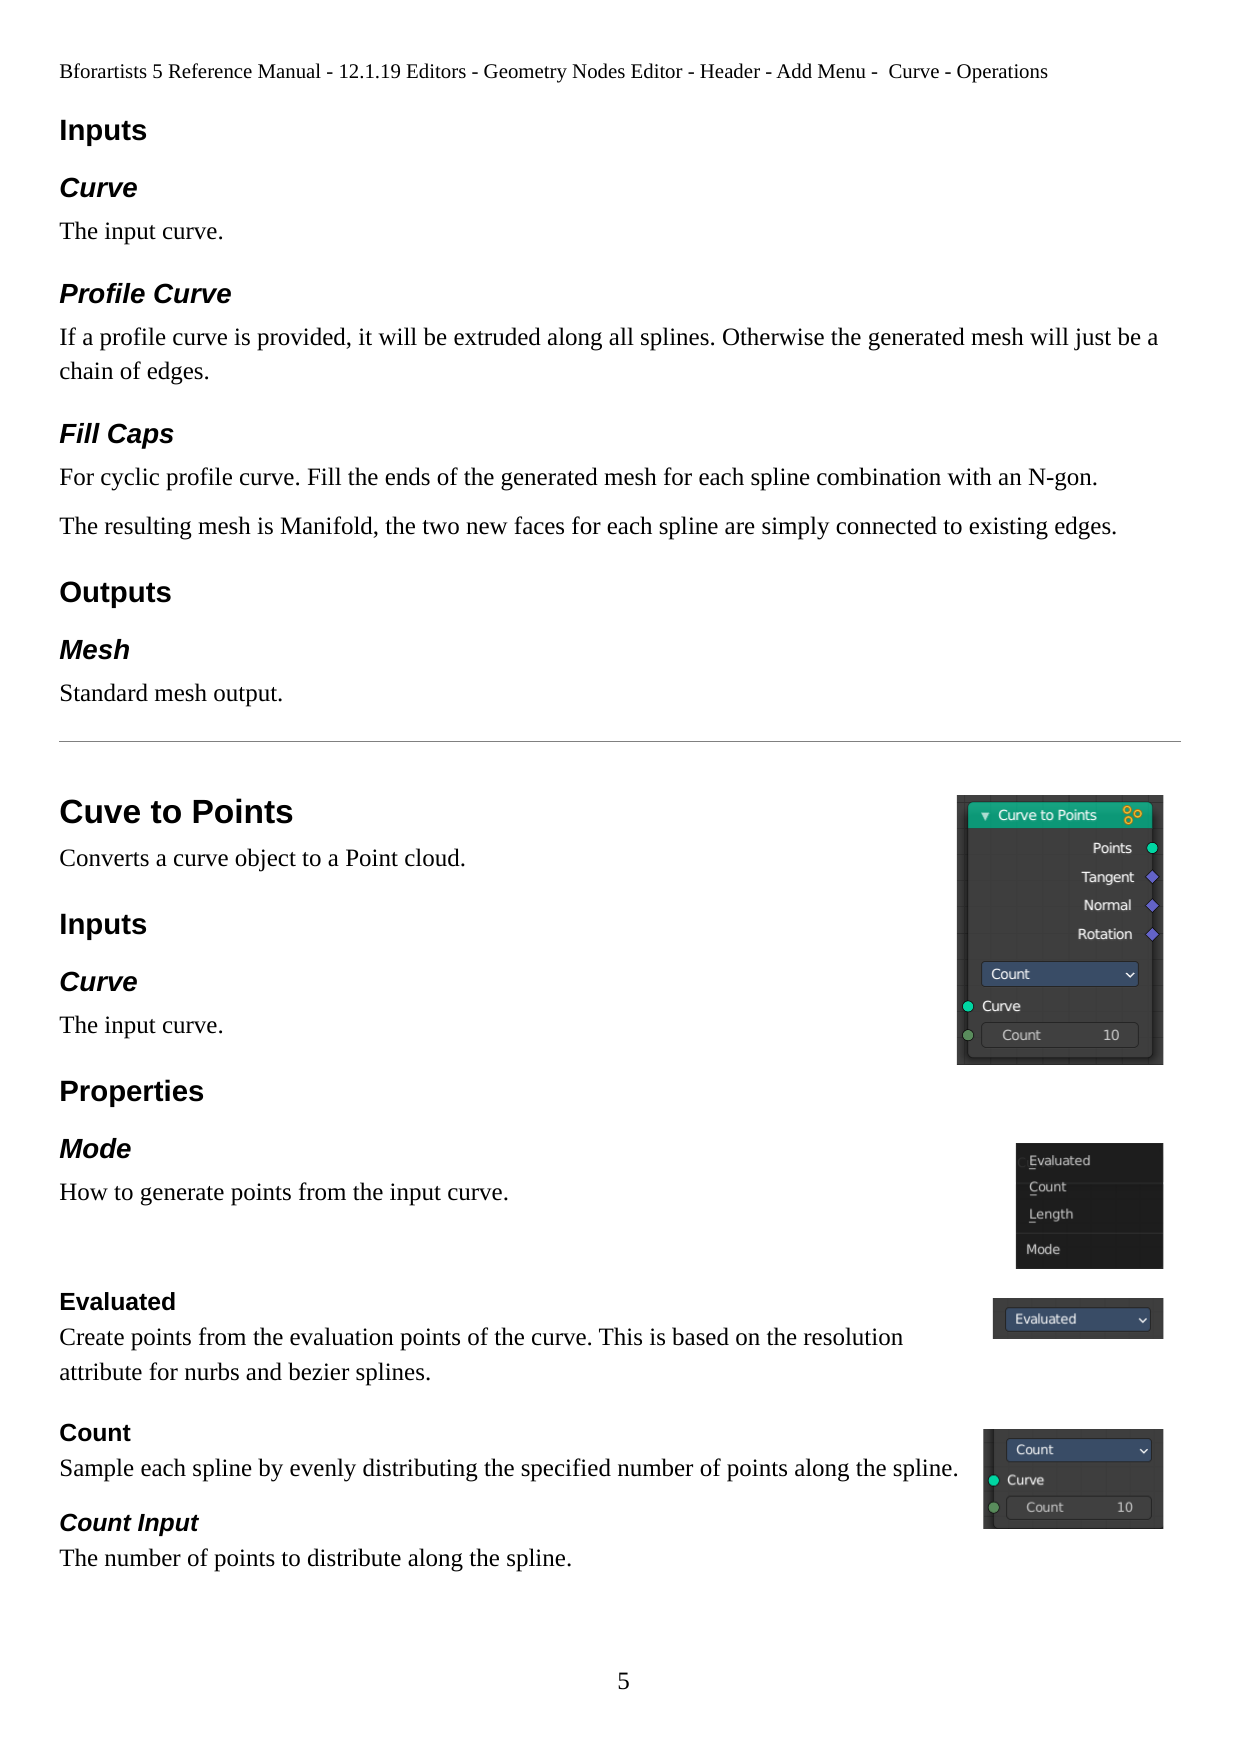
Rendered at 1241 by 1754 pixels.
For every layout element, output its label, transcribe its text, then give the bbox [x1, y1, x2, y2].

subtitle Curve [59, 966, 956, 997]
subtitle Cuve to Points [59, 792, 1181, 831]
subtitle [1164, 966, 1181, 997]
text Converts a curve object to a Point cloud. [59, 843, 956, 872]
subtitle Properties [59, 1073, 1181, 1107]
subtitle Count Input [59, 1508, 1181, 1537]
subtitle Mesh [59, 633, 1181, 665]
text If a profile curve is provided, it will be extruded along all splines. Otherwise the generated mesh will just be a chain of edges. [59, 322, 1181, 385]
subtitle Profile Curve [59, 277, 1181, 309]
text For cyclic profile curve. Fill the ends of the generated mesh for each spline combination with an N-gon. [59, 462, 1181, 491]
subtitle Inputs [59, 907, 956, 941]
subtitle Outputs [59, 575, 1181, 608]
picture [983, 1429, 1164, 1529]
subtitle Count [59, 1418, 1181, 1447]
subtitle [1164, 907, 1181, 941]
subtitle Fill Caps [59, 418, 1181, 449]
text [1164, 1010, 1181, 1039]
text The input curve. [59, 216, 1181, 244]
text Standard mesh output. [59, 678, 1181, 707]
text Sample each spline by evenly distributing the specified number of points along the spline. [59, 1453, 983, 1482]
text How to generate points from the input curve. [59, 1177, 1015, 1205]
picture [956, 795, 1164, 1065]
picture [1015, 1143, 1164, 1269]
text The number of points to distribute along the spline. [59, 1543, 1181, 1572]
subtitle Mode [59, 1132, 1181, 1164]
picture [992, 1298, 1164, 1339]
subtitle Curve [59, 171, 1181, 203]
subtitle Inputs [59, 113, 1181, 146]
subtitle Evaluated [59, 1287, 1181, 1316]
text The resulting mesh is Manifold, the two new faces for each spline are simply connected to existing edges. [59, 511, 1181, 540]
text Create points from the evaluation points of the curve. This is based on the resolution attribute for nurbs and bezier splines. [59, 1322, 1181, 1385]
text The input curve. [59, 1010, 956, 1039]
